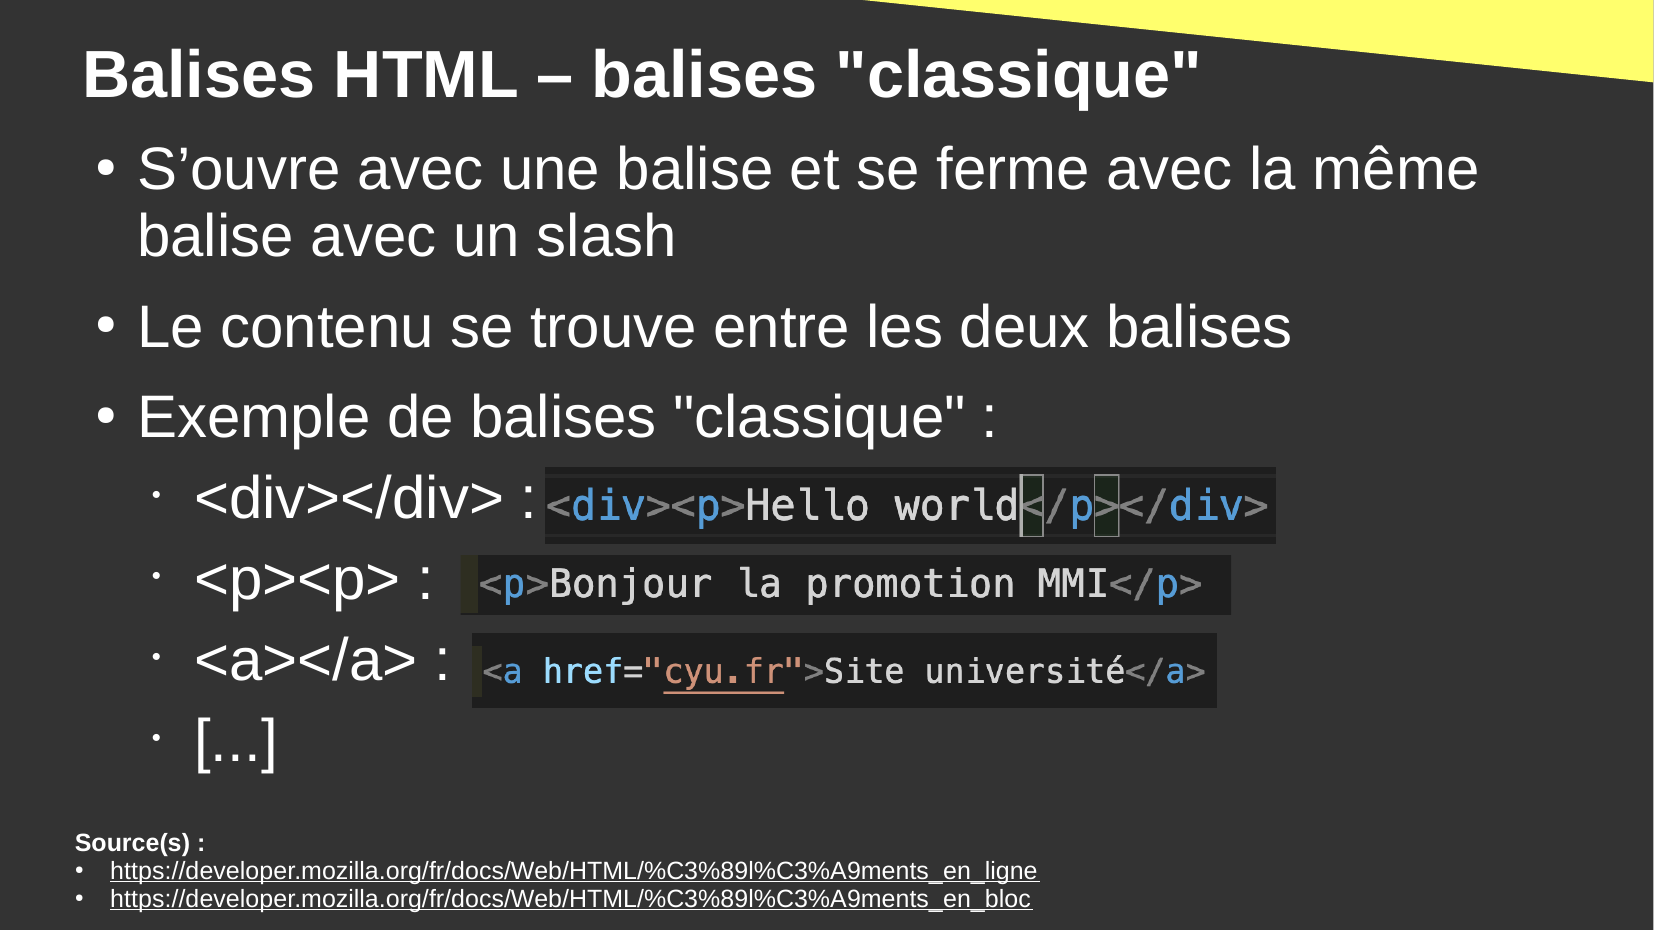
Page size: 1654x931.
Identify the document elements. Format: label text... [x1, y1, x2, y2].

picture [472, 633, 1217, 708]
list S’ouvre avec une balise et se ferme avec la même balise avec un slash Le contenu se trouve entre les deux balises Exemple de balises "classique" : <div></div> : <p><p> : <a></a> : [...] [80, 135, 1620, 777]
picture [460, 555, 1232, 615]
text_box Source(s) : https://developer.mozilla.org/fr/docs/Web/HTML/%C3%89l%C3%A9ments_en_ligne https://developer.mozilla.org/fr/docs/Web/HTML/%C3%89l%C3%A9ments_en_bloc [60, 821, 1546, 921]
title Balises HTML – balises "classique" [82, 37, 1571, 122]
text_box [862, 0, 1654, 83]
picture [545, 467, 1276, 544]
